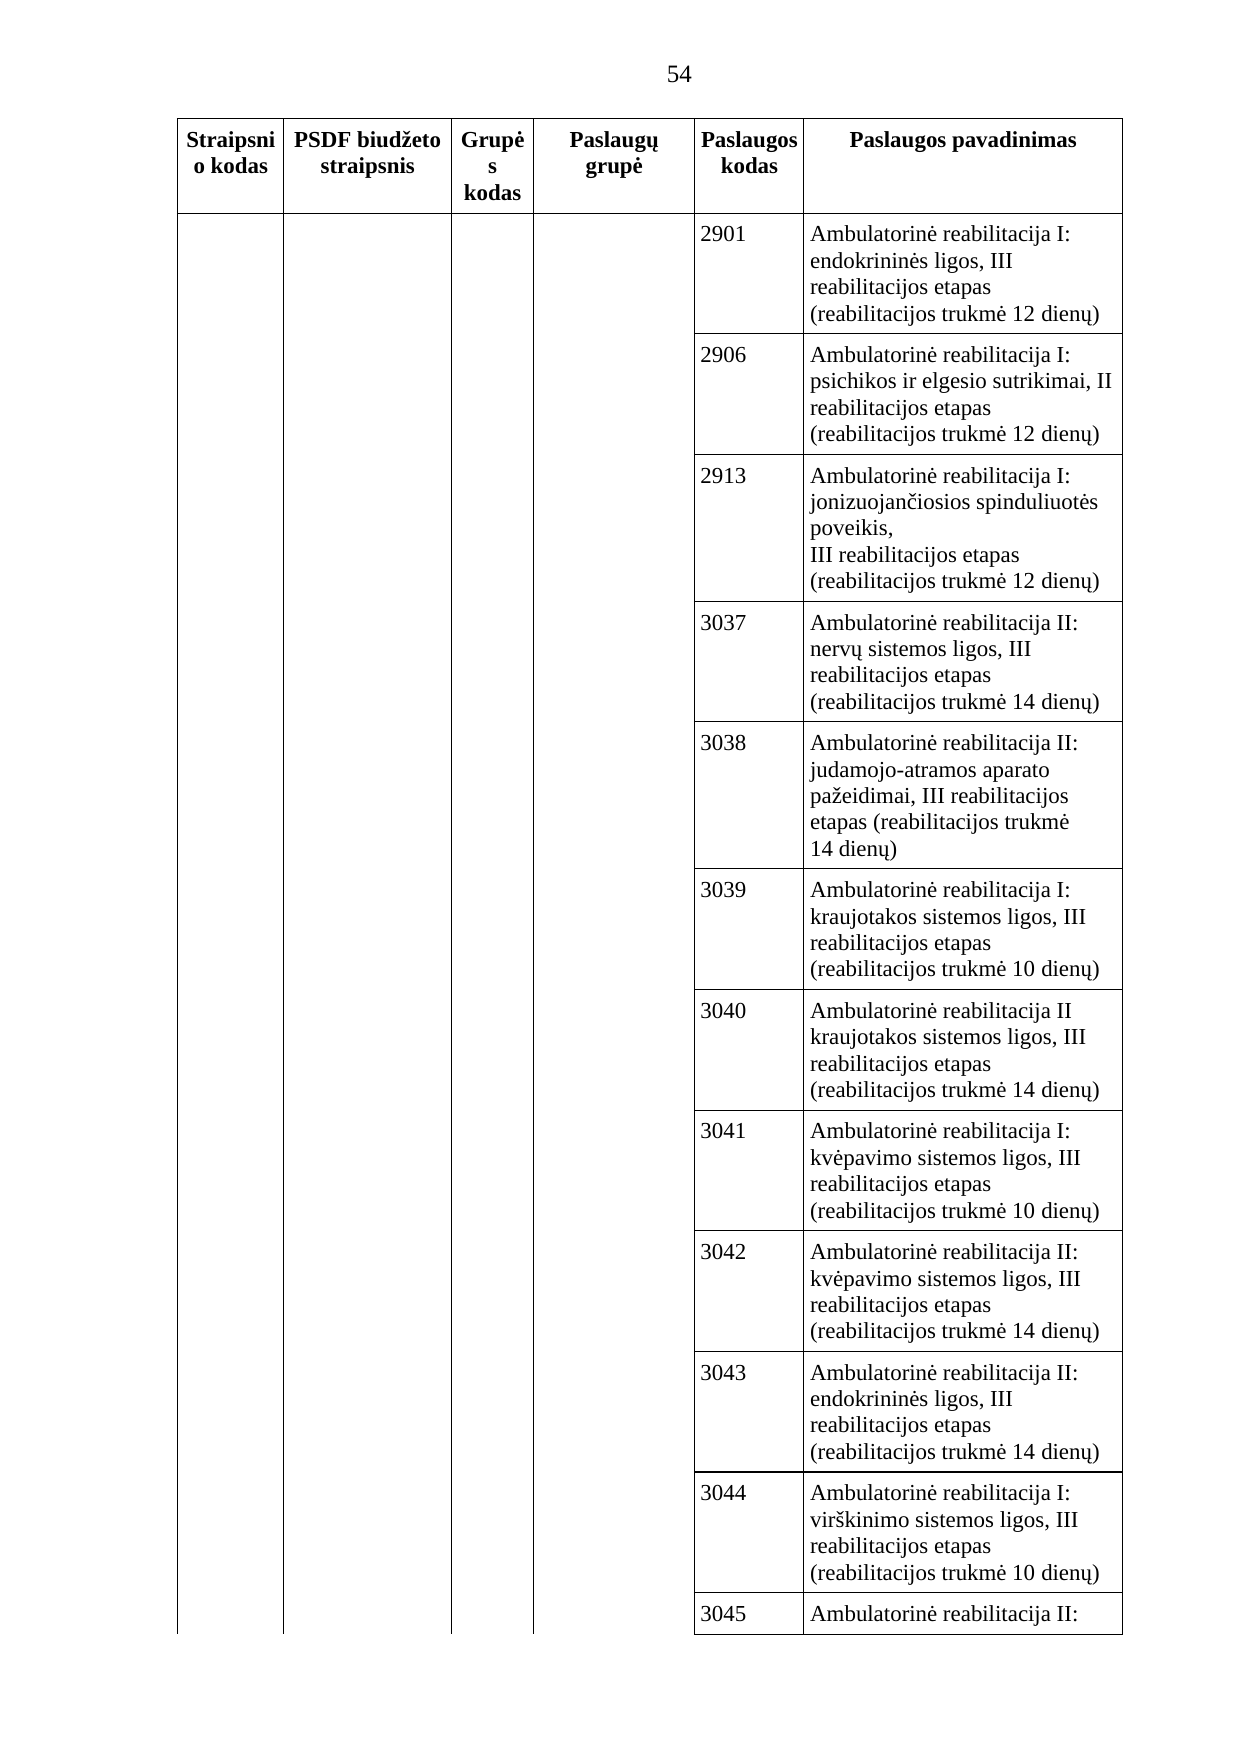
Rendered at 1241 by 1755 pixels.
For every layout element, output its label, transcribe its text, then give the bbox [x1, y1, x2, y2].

table_header Paslaugos pavadinimas [804, 119, 1122, 212]
table_cell [284, 1230, 451, 1351]
table_header Paslaugų grupė [534, 119, 694, 212]
table_cell [534, 454, 694, 601]
table_cell 3042 [695, 1231, 803, 1351]
table_cell [284, 1471, 451, 1592]
table_cell Ambulatorinė reabilitacija II: nervų sistemos ligos, III reabilitacijos etapas (reabilitacijos trukmė 14 dienų) [804, 602, 1122, 721]
table_cell [284, 1110, 451, 1230]
table_cell [284, 1592, 451, 1633]
table_cell [284, 601, 451, 721]
table_cell 2913 [695, 455, 803, 601]
table_cell [534, 601, 694, 721]
table_cell Ambulatorinė reabilitacija I: jonizuojančiosios spinduliuotės poveikis, III reabilitacijos etapas (reabilitacijos trukmė 12 dienų) [804, 455, 1122, 601]
table_cell [284, 989, 451, 1109]
table_cell [178, 868, 283, 989]
table_cell 3039 [695, 869, 803, 989]
table_cell [452, 1471, 533, 1592]
table_cell 3041 [695, 1111, 803, 1230]
table_cell [534, 1471, 694, 1592]
table_header Straipsnio kodas [178, 119, 283, 212]
table_header PSDF biudžeto straipsnis [284, 119, 451, 212]
table_cell [452, 989, 533, 1109]
table_cell [284, 721, 451, 868]
table_cell 2901 [695, 214, 803, 333]
table_header Grupės kodas [452, 119, 533, 212]
table_cell [452, 1230, 533, 1351]
table_cell [178, 454, 283, 601]
table_cell [178, 1230, 283, 1351]
table_cell [284, 454, 451, 601]
table_cell [178, 721, 283, 868]
table_cell 3043 [695, 1352, 803, 1471]
table_cell 3040 [695, 990, 803, 1109]
table_cell 3037 [695, 602, 803, 721]
table_cell [178, 989, 283, 1109]
table_cell [178, 601, 283, 721]
table_cell Ambulatorinė reabilitacija II: kvėpavimo sistemos ligos, III reabilitacijos etapas (reabilitacijos trukmė 14 dienų) [804, 1231, 1122, 1351]
table_cell 3044 [695, 1473, 803, 1592]
table_cell Ambulatorinė reabilitacija I: endokrininės ligos, III reabilitacijos etapas (reabilitacijos trukmė 12 dienų) [804, 214, 1122, 333]
table_cell [284, 1351, 451, 1471]
table_cell [452, 1592, 533, 1633]
table_cell [452, 601, 533, 721]
table_cell Ambulatorinė reabilitacija I: kvėpavimo sistemos ligos, III reabilitacijos etapas (reabilitacijos trukmė 10 dienų) [804, 1111, 1122, 1230]
table_header Paslaugos kodas [695, 119, 803, 212]
table_cell [452, 454, 533, 601]
table_cell [452, 1351, 533, 1471]
table_cell Ambulatorinė reabilitacija I: psichikos ir elgesio sutrikimai, II reabilitacijos etapas (reabilitacijos trukmė 12 dienų) [804, 334, 1122, 454]
table_cell [452, 868, 533, 989]
table_cell [178, 333, 283, 454]
table_cell 3045 [695, 1593, 803, 1633]
table_cell [178, 214, 283, 333]
table_cell Ambulatorinė reabilitacija II: [804, 1593, 1122, 1633]
table_cell [284, 333, 451, 454]
table_cell Ambulatorinė reabilitacija II: judamojo-atramos aparato pažeidimai, III reabilitacijos etapas (reabilitacijos trukmė 14 dienų) [804, 722, 1122, 868]
table_cell [452, 333, 533, 454]
table_cell [534, 1110, 694, 1230]
table_cell Ambulatorinė reabilitacija I: virškinimo sistemos ligos, III reabilitacijos etapas (reabilitacijos trukmė 10 dienų) [804, 1473, 1122, 1592]
table_cell [452, 214, 533, 333]
table_cell [178, 1110, 283, 1230]
table_cell [534, 333, 694, 454]
table_cell [534, 1230, 694, 1351]
table_cell Ambulatorinė reabilitacija I: kraujotakos sistemos ligos, III reabilitacijos etapas (reabilitacijos trukmė 10 dienų) [804, 869, 1122, 989]
table_cell [178, 1471, 283, 1592]
table_cell [534, 721, 694, 868]
table_cell Ambulatorinė reabilitacija II: endokrininės ligos, III reabilitacijos etapas (reabilitacijos trukmė 14 dienų) [804, 1352, 1122, 1471]
table_cell 2906 [695, 334, 803, 454]
table_cell [284, 214, 451, 333]
table_cell [534, 214, 694, 333]
table_cell 3038 [695, 722, 803, 868]
table_cell [178, 1351, 283, 1471]
table_cell [534, 868, 694, 989]
table_cell [534, 1592, 694, 1633]
table_cell [534, 1351, 694, 1471]
table_cell [284, 868, 451, 989]
table_cell Ambulatorinė reabilitacija II kraujotakos sistemos ligos, III reabilitacijos etapas (reabilitacijos trukmė 14 dienų) [804, 990, 1122, 1109]
table_cell [534, 989, 694, 1109]
table_cell [178, 1592, 283, 1633]
table_cell [452, 1110, 533, 1230]
table_cell [452, 721, 533, 868]
